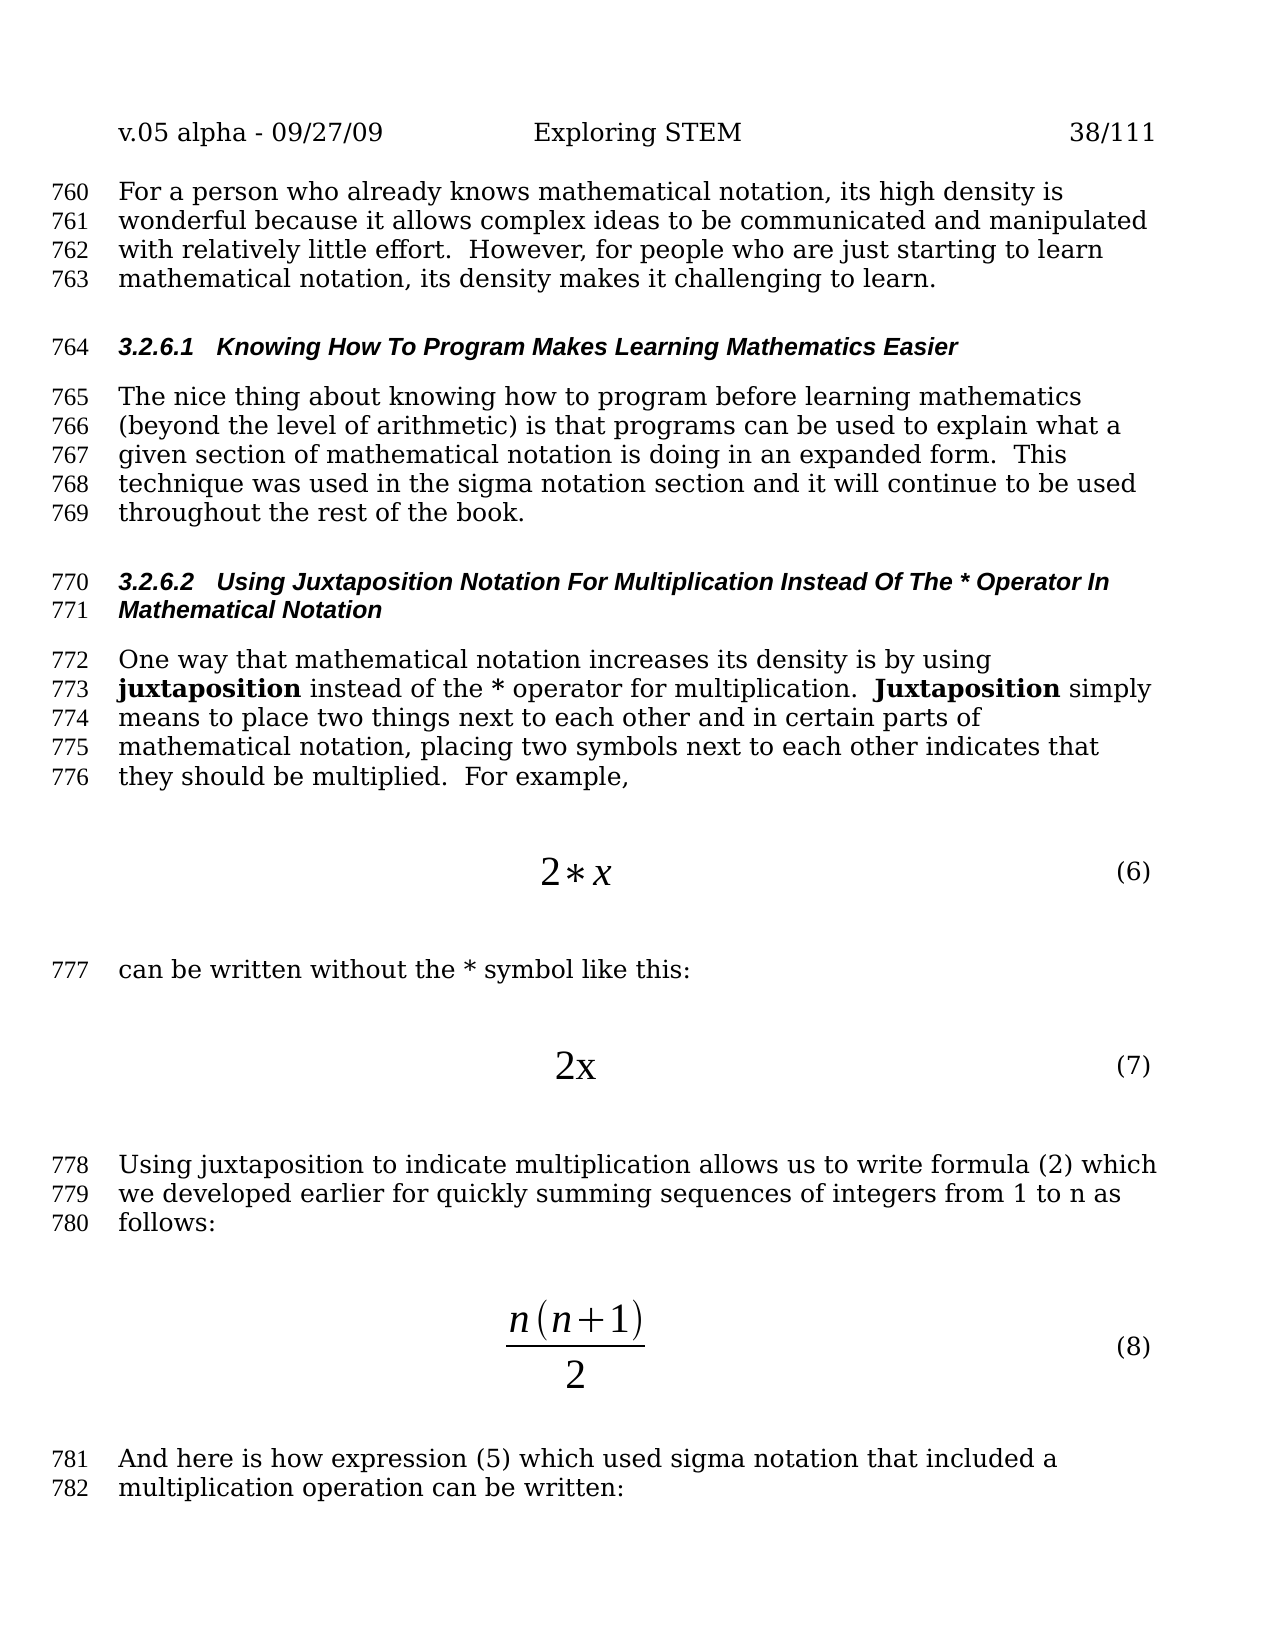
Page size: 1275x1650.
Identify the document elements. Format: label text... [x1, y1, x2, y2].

subtitle Using Juxtaposition Notation For Multiplication Instead Of The * Operator In Mathematical Notation [118, 567, 1157, 624]
table_header [118, 1035, 1041, 1097]
text The nice thing about knowing how to program before learning mathematics (beyond the level of arithmetic) is that programs can be used to explain what a given section of mathematical notation is doing in an expanded form. This technique was used in the sigma notation section and it will continue to be used throughout the rest of the book. [118, 382, 1157, 528]
table_header (6) [1041, 841, 1157, 903]
table_header (7) [1041, 1035, 1157, 1097]
text And here is how expression (5) which used sigma notation that included a multiplication operation can be written: [118, 1444, 1157, 1502]
text One way that mathematical notation increases its density is by using juxtaposition instead of the * operator for multiplication. Juxtaposition simply means to place two things next to each other and in certain parts of mathematical notation, placing two symbols next to each other indicates that they should be multiplied. For example, [118, 645, 1157, 791]
table_header [118, 841, 1041, 903]
text For a person who already knows mathematical notation, its high density is wonderful because it allows complex ideas to be communicated and manipulated with relatively little effort. However, for people who are just starting to learn mathematical notation, its density makes it challenging to learn. [118, 177, 1157, 293]
table_header (8) [1041, 1288, 1157, 1406]
text Using juxtaposition to indicate multiplication allows us to write formula (2) which we developed earlier for quickly summing sequences of integers from 1 to n as follows: [118, 1150, 1157, 1237]
subtitle Knowing How To Program Makes Learning Mathematics Easier [118, 332, 1157, 361]
text can be written without the * symbol like this: [118, 956, 1157, 985]
table_header [118, 1288, 1041, 1406]
